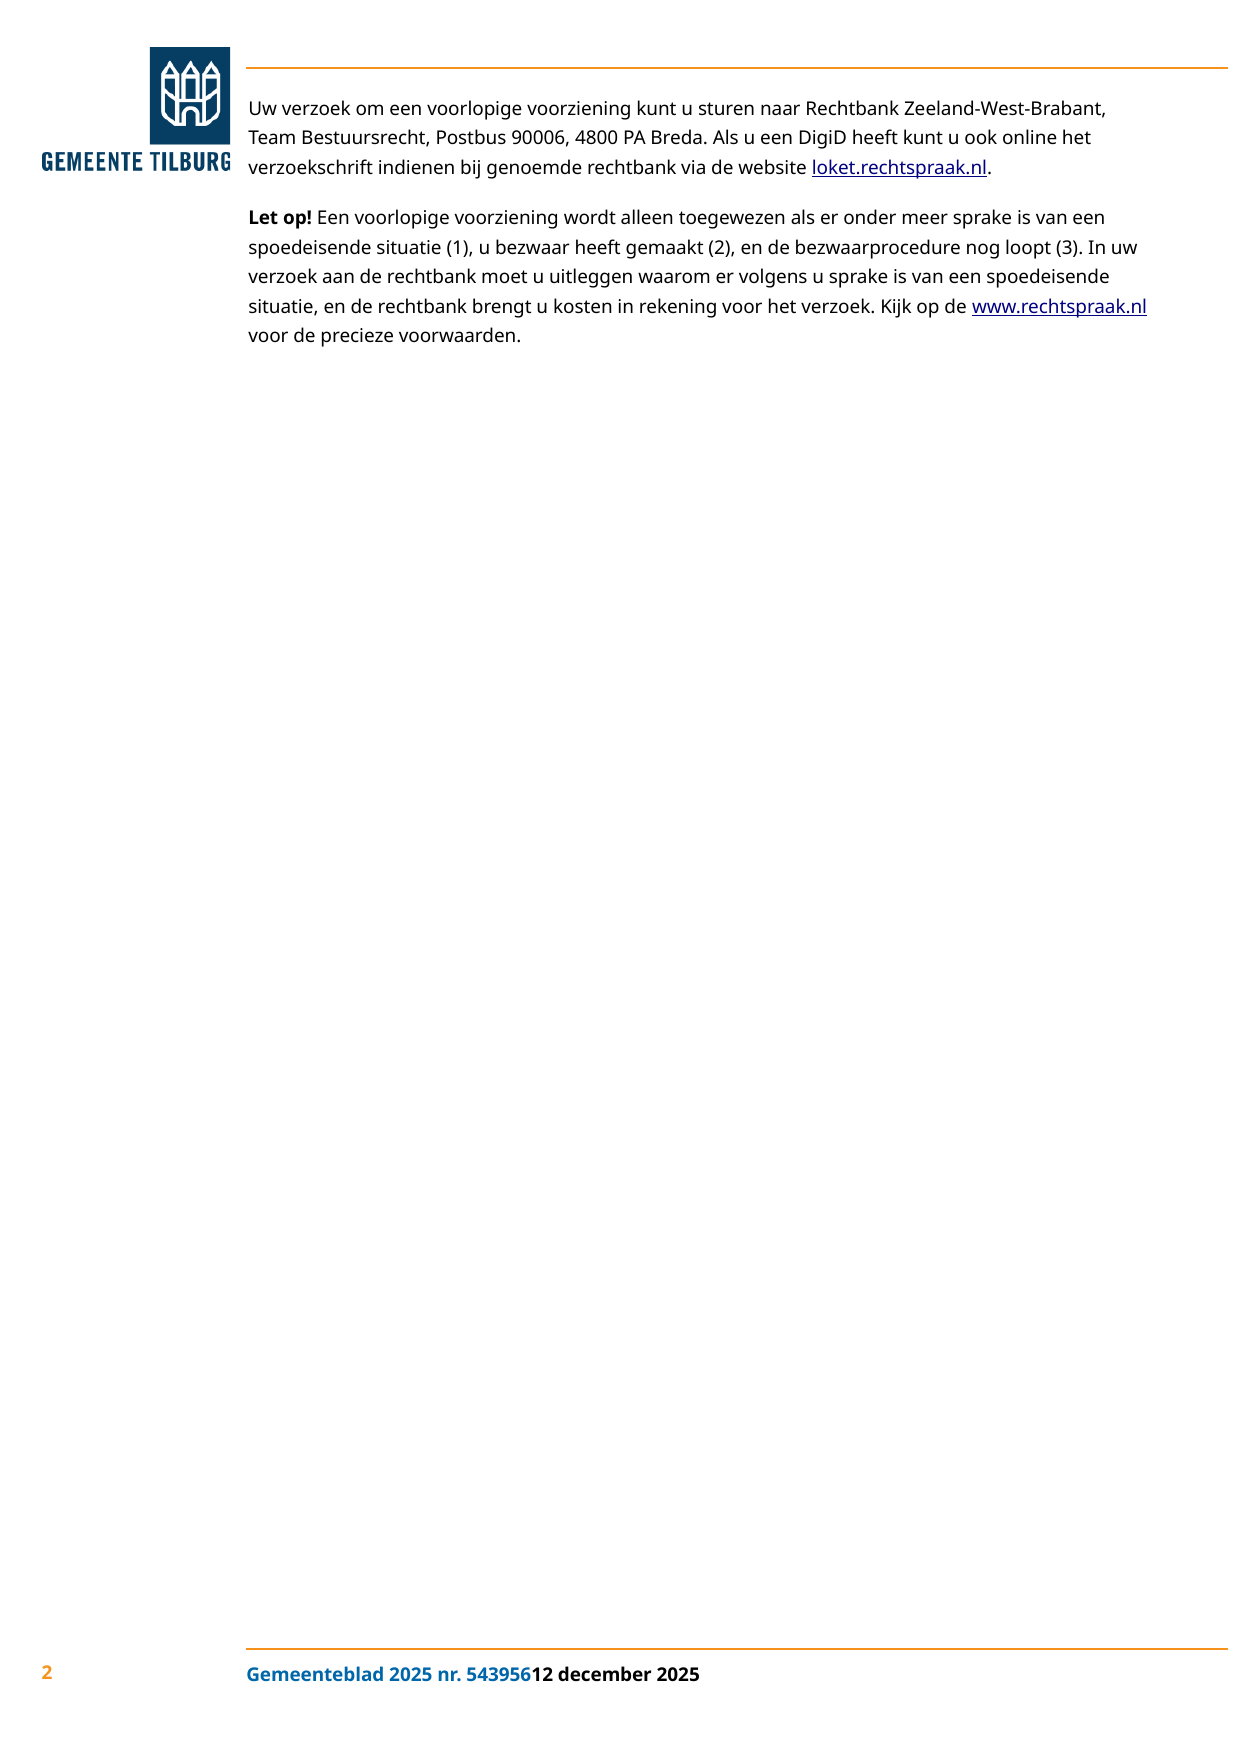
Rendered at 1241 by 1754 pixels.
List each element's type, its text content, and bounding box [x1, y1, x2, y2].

picture [41, 47, 231, 172]
text Uw verzoek om een voorlopige voorziening kunt u sturen naar Rechtbank Zeeland-West-Brabant, Team Bestuursrecht, Postbus 90006, 4800 PA Breda. Als u een DigiD heeft kunt u ook online het verzoekschrift indienen bij genoemde rechtbank via de website loket.rechtspraak.nl. [248, 95, 1152, 180]
text Let op! Een voorlopige voorziening wordt alleen toegewezen als er onder meer sprake is van een spoedeisende situatie (1), u bezwaar heeft gemaakt (2), en de bezwaarprocedure nog loopt (3). In uw verzoek aan de rechtbank moet u uitleggen waarom er volgens u sprake is van een spoedeisende situatie, en de rechtbank brengt u kosten in rekening voor het verzoek. Kijk op de www.rechtspraak.nl voor de precieze voorwaarden. [248, 204, 1152, 348]
